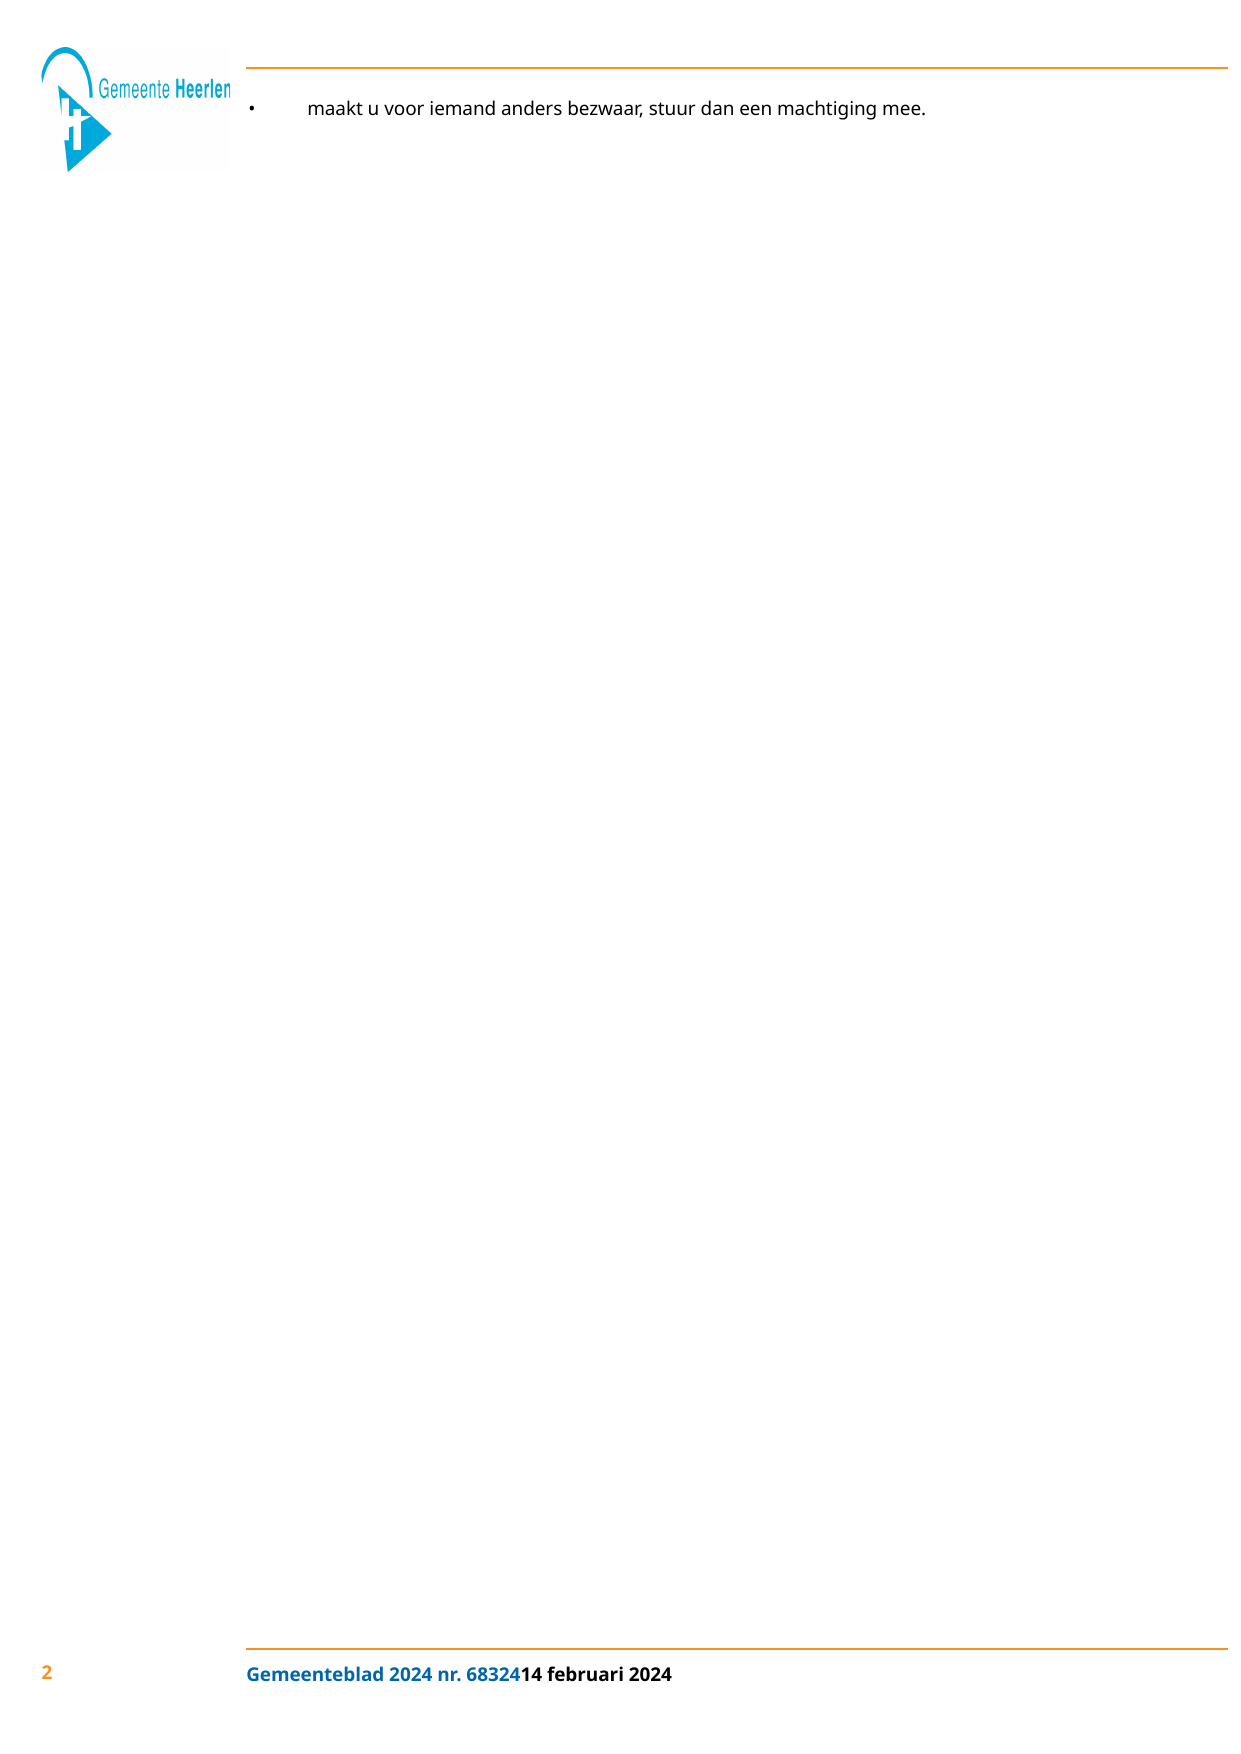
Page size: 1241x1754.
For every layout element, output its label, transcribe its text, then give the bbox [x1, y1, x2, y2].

list maakt u voor iemand anders bezwaar, stuur dan een machtiging mee. [248, 95, 1152, 121]
picture [41, 47, 231, 172]
picture [41, 47, 59, 70]
